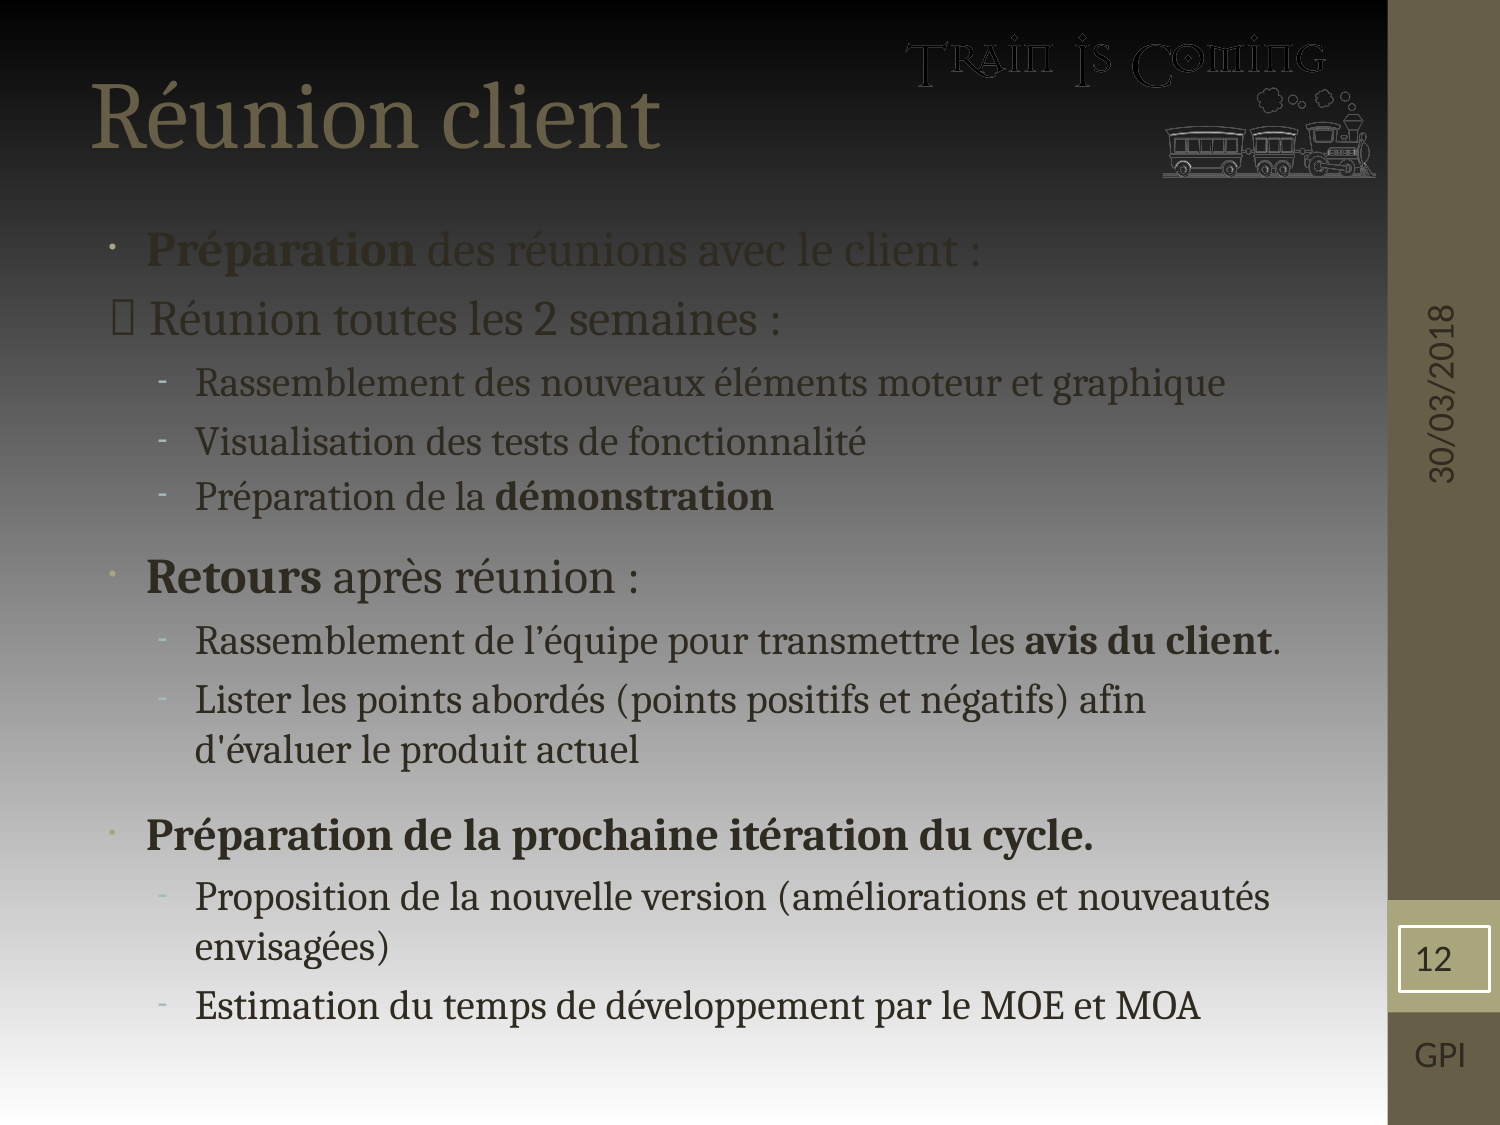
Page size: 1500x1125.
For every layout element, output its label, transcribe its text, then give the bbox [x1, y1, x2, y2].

picture [897, 11, 1376, 191]
title Réunion client [75, 45, 1325, 209]
text_box GPI [1399, 1023, 1483, 1083]
slide_number [1399, 926, 1490, 992]
slide_number 30/03/2018 [1408, 100, 1469, 501]
list Préparation des réunions avec le client :  Réunion toutes les 2 semaines : Rassemblement des nouveaux éléments moteur et graphique Visualisation des tests de fonctionnalité Préparation de la démonstration Retours après réunion : Rassemblement de l’équipe pour transmettre les avis du client. Lister les points abordés (points positifs et négatifs) afin d'évaluer le produit actuel Préparation de la prochaine itération du cycle. Proposition de la nouvelle version (améliorations et nouveautés envisagées) Estimation du temps de développement par le MOE et MOA [75, 209, 1325, 1059]
